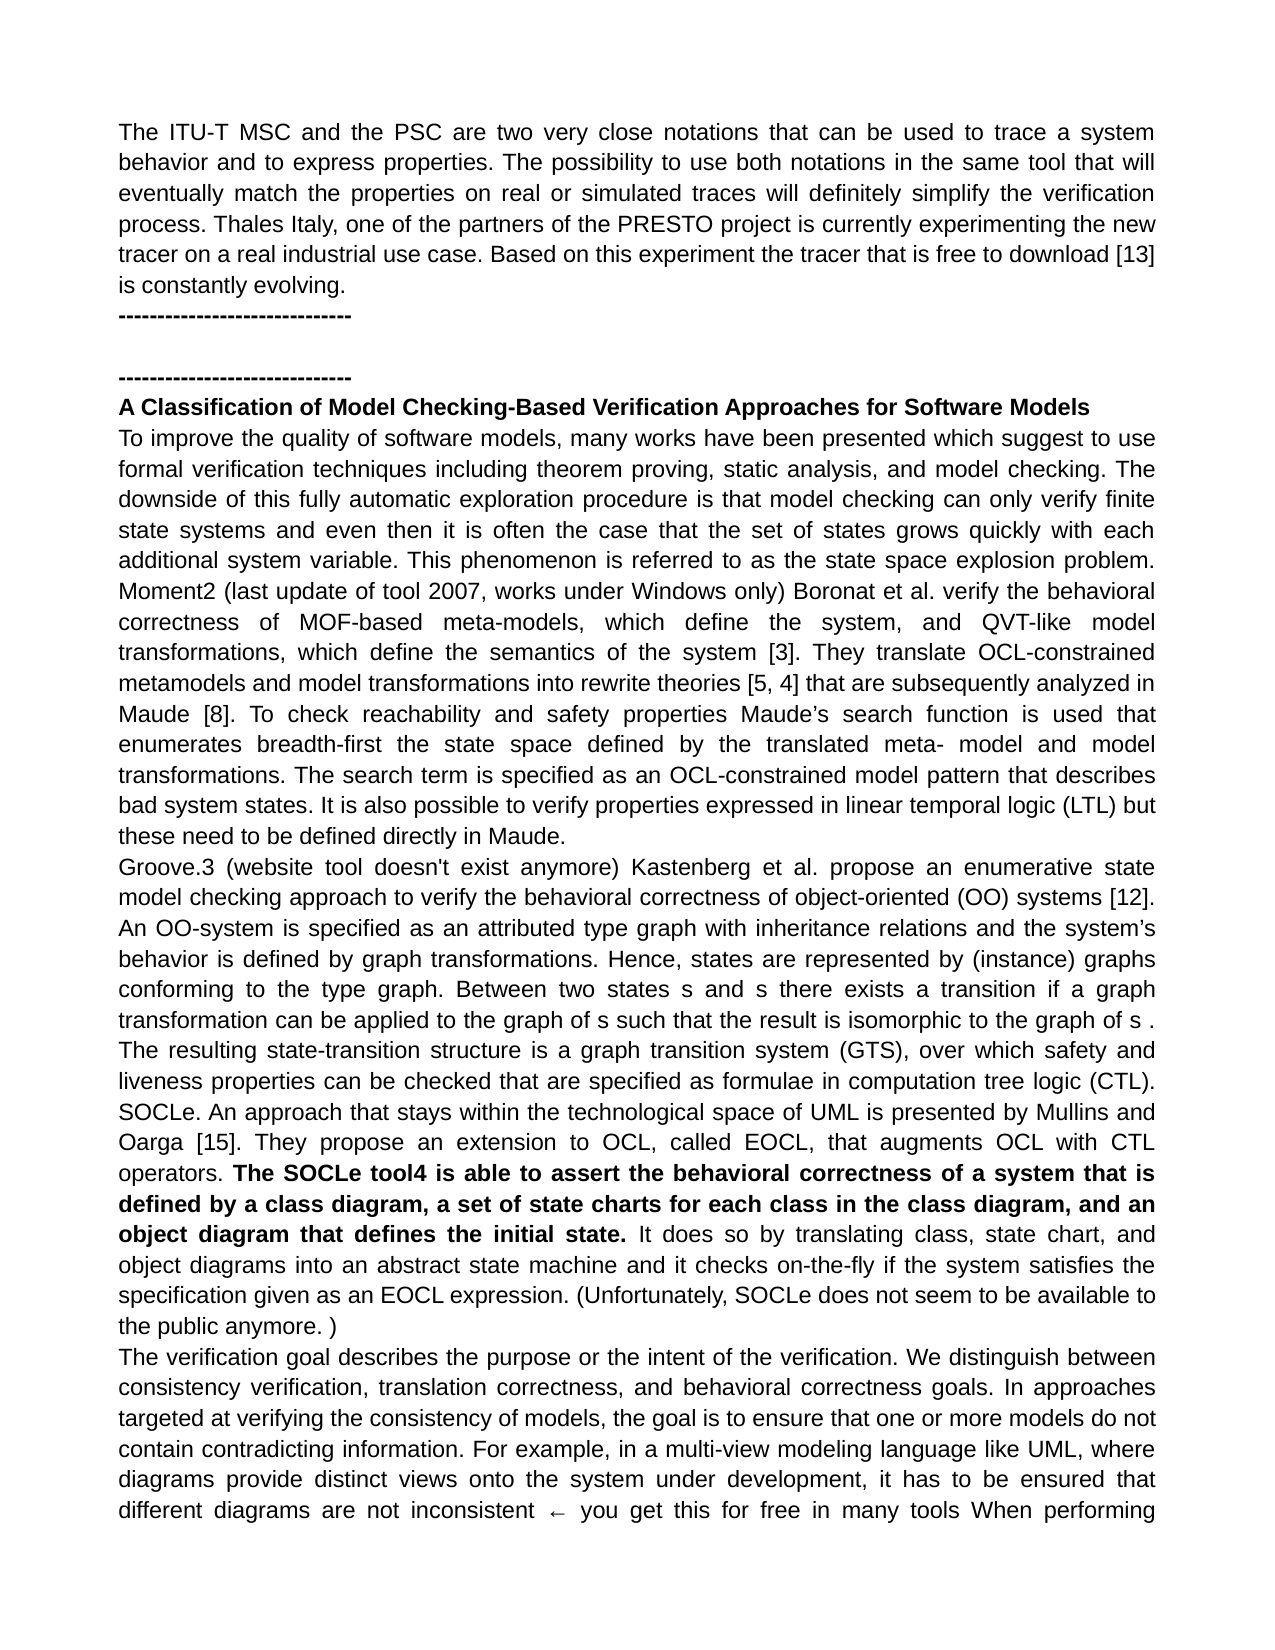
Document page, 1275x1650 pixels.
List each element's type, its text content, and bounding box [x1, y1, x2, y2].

text Maude [8]. To check reachability and safety properties Maude’s search function is used that enumerates breadth-first the state space defined by the translated meta- model and model transformations. The search term is specified as an OCL-constrained model pattern that describes bad system states. It is also possible to verify properties expressed in linear temporal logic (LTL) but these need to be defined directly in Maude. [118, 700, 1157, 849]
text A Classification of Model Checking-Based Verification Approaches for Software Models [118, 394, 1157, 421]
text ------------------------------ [118, 363, 1157, 390]
text To improve the quality of software models, many works have been presented which suggest to use formal verification techniques including theorem proving, static analysis, and model checking. The downside of this fully automatic exploration procedure is that model checking can only verify finite state systems and even then it is often the case that the set of states grows quickly with each additional system variable. This phenomenon is referred to as the state space explosion problem. Moment2 (last update of tool 2007, works under Windows only) Boronat et al. verify the behavioral correctness of MOF-based meta-models, which define the system, and QVT-like model transformations, which define the semantics of the system [3]. They translate OCL-constrained metamodels and model transformations into rewrite theories [5, 4] that are subsequently analyzed in [118, 424, 1157, 696]
text The verification goal describes the purpose or the intent of the verification. We distinguish between consistency verification, translation correctness, and behavioral correctness goals. In approaches targeted at verifying the consistency of models, the goal is to ensure that one or more models do not contain contradicting information. For example, in a multi-view modeling language like UML, where diagrams provide distinct views onto the system under development, it has to be ensured that different diagrams are not inconsistent ← you get this for free in many tools When performing [118, 1343, 1157, 1523]
text The ITU-T MSC and the PSC are two very close notations that can be used to trace a system behavior and to express properties. The possibility to use both notations in the same tool that will eventually match the properties on real or simulated traces will definitely simplify the verification process. Thales Italy, one of the partners of the PRESTO project is currently experimenting the new tracer on a real industrial use case. Based on this experiment the tracer that is free to download [13] is constantly evolving. [118, 118, 1157, 298]
text ------------------------------ [118, 302, 1157, 329]
text Groove.3 (website tool doesn't exist anymore) Kastenberg et al. propose an enumerative state model checking approach to verify the behavioral correctness of object-oriented (OO) systems [12]. An OO-system is specified as an attributed type graph with inheritance relations and the system’s behavior is defined by graph transformations. Hence, states are represented by (instance) graphs conforming to the type graph. Between two states s and s there exists a transition if a graph transformation can be applied to the graph of s such that the result is isomorphic to the graph of s . The resulting state-transition structure is a graph transition system (GTS), over which safety and liveness properties can be checked that are specified as formulae in computation tree logic (CTL). SOCLe. An approach that stays within the technological space of UML is presented by Mullins and Oarga [15]. They propose an extension to OCL, called EOCL, that augments OCL with CTL operators. The SOCLe tool4 is able to assert the behavioral correctness of a system that is defined by a class diagram, a set of state charts for each class in the class diagram, and an object diagram that defines the initial state. It does so by translating class, state chart, and object diagrams into an abstract state machine and it checks on-the-fly if the system satisfies the specification given as an EOCL expression. (Unfortunately, SOCLe does not seem to be available to the public anymore. ) [118, 853, 1157, 1339]
